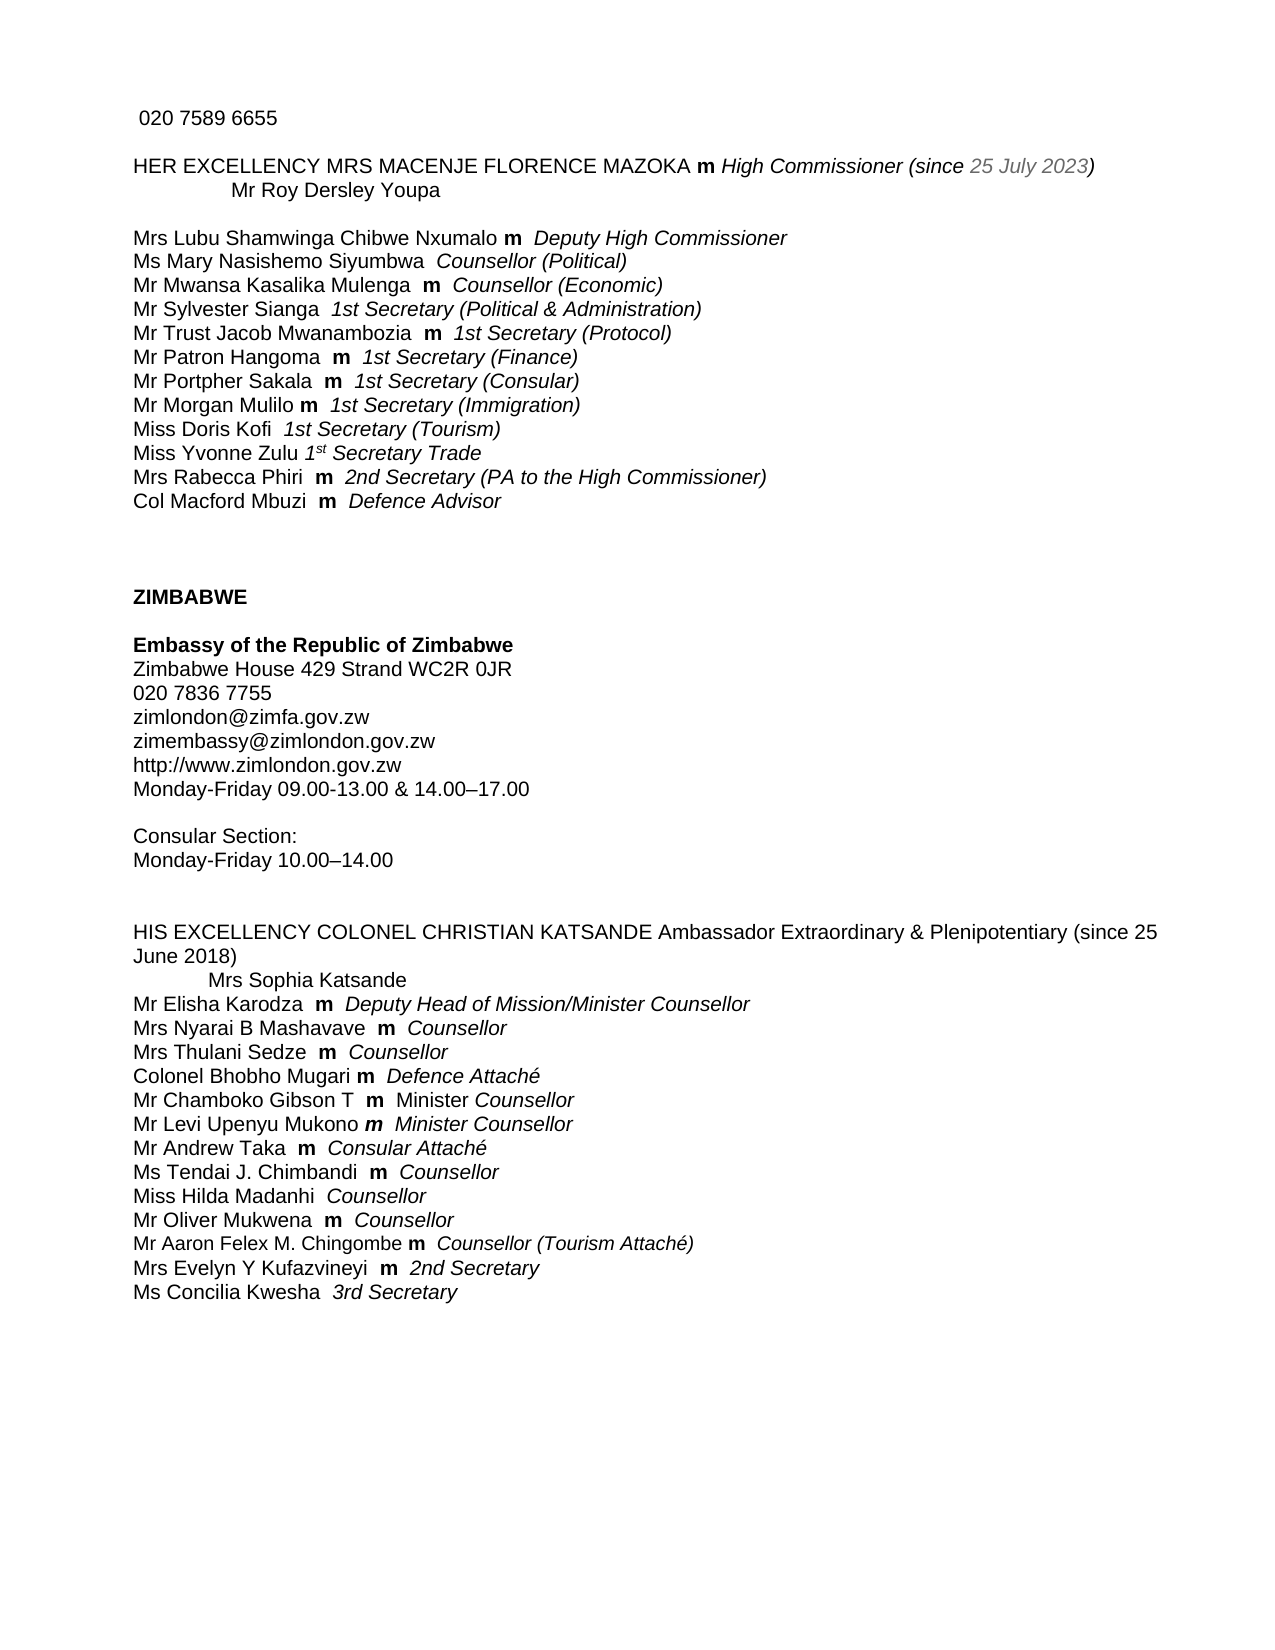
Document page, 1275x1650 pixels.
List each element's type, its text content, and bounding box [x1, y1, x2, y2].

text Ms Mary Nasishemo Siyumbwa Counsellor (Political) [133, 249, 1181, 273]
text Ms Tendai J. Chimbandi m Counsellor [133, 1160, 1181, 1184]
text Mrs Sophia Katsande [133, 968, 1181, 992]
text HER EXCELLENCY MRS MACENJE FLORENCE MAZOKA m High Commissioner (since 25 July 2023) [133, 153, 1181, 177]
text Mrs Evelyn Y Kufazvineyi m 2nd Secretary [133, 1256, 1181, 1280]
text Mr Trust Jacob Mwanambozia m 1st Secretary (Protocol) [133, 321, 1181, 345]
text http://www.zimlondon.gov.zw [133, 752, 1181, 776]
text Mrs Rabecca Phiri m 2nd Secretary (PA to the High Commissioner) [133, 465, 1181, 489]
text Mr Andrew Taka m Consular Attaché [133, 1136, 1181, 1160]
text Embassy of the Republic of Zimbabwe [133, 633, 1181, 657]
text Monday-Friday 09.00-13.00 & 14.00–17.00 [133, 776, 1181, 800]
text Mr Aaron Felex M. Chingombe m Counsellor (Tourism Attaché) [133, 1232, 1181, 1254]
text Mr Patron Hangoma m 1st Secretary (Finance) [133, 345, 1181, 369]
text Mrs Thulani Sedze m Counsellor [133, 1040, 1181, 1064]
text Consular Section: [133, 824, 1181, 848]
text Miss Doris Kofi 1st Secretary (Tourism) [133, 417, 1181, 441]
text Mr Chamboko Gibson T m Minister Counsellor [133, 1088, 1181, 1112]
text Mr Mwansa Kasalika Mulenga m Counsellor (Economic) [133, 273, 1181, 297]
text Col Macford Mbuzi m Defence Advisor [133, 489, 1181, 513]
text Mr Elisha Karodza m Deputy Head of Mission/Minister Counsellor [133, 992, 1181, 1016]
text Mr Morgan Mulilo m 1st Secretary (Immigration) [133, 393, 1181, 417]
text Miss Yvonne Zulu 1st Secretary Trade [133, 441, 1181, 465]
text Colonel Bhobho Mugari m Defence Attaché [133, 1064, 1181, 1088]
text Miss Hilda Madanhi Counsellor [133, 1184, 1181, 1208]
text Monday-Friday 10.00–14.00 [133, 848, 1181, 872]
text Ms Concilia Kwesha 3rd Secretary [133, 1280, 1181, 1304]
text zimlondon@zimfa.gov.zw [133, 704, 1181, 728]
text Mrs Nyarai B Mashavave m Counsellor [133, 1016, 1181, 1040]
text Mrs Lubu Shamwinga Chibwe Nxumalo m Deputy High Commissioner [133, 225, 1181, 249]
text Mr Sylvester Sianga 1st Secretary (Political & Administration) [133, 297, 1181, 321]
text Mr Roy Dersley Youpa [133, 177, 1181, 201]
text Zimbabwe House 429 Strand WC2R 0JR [133, 657, 1181, 681]
text zimembassy@zimlondon.gov.zw [133, 728, 1181, 752]
text 020 7836 7755 [133, 681, 1181, 704]
text ZIMBABWE [133, 585, 1181, 609]
text Mr Levi Upenyu Mukono m Minister Counsellor [133, 1112, 1181, 1136]
text HIS EXCELLENCY COLONEL CHRISTIAN KATSANDE Ambassador Extraordinary & Plenipotentiary (since 25 June 2018) [133, 920, 1181, 968]
text Mr Portpher Sakala m 1st Secretary (Consular) [133, 369, 1181, 393]
text 020 7589 6655 [133, 106, 1181, 129]
text Mr Oliver Mukwena m Counsellor [133, 1208, 1181, 1232]
